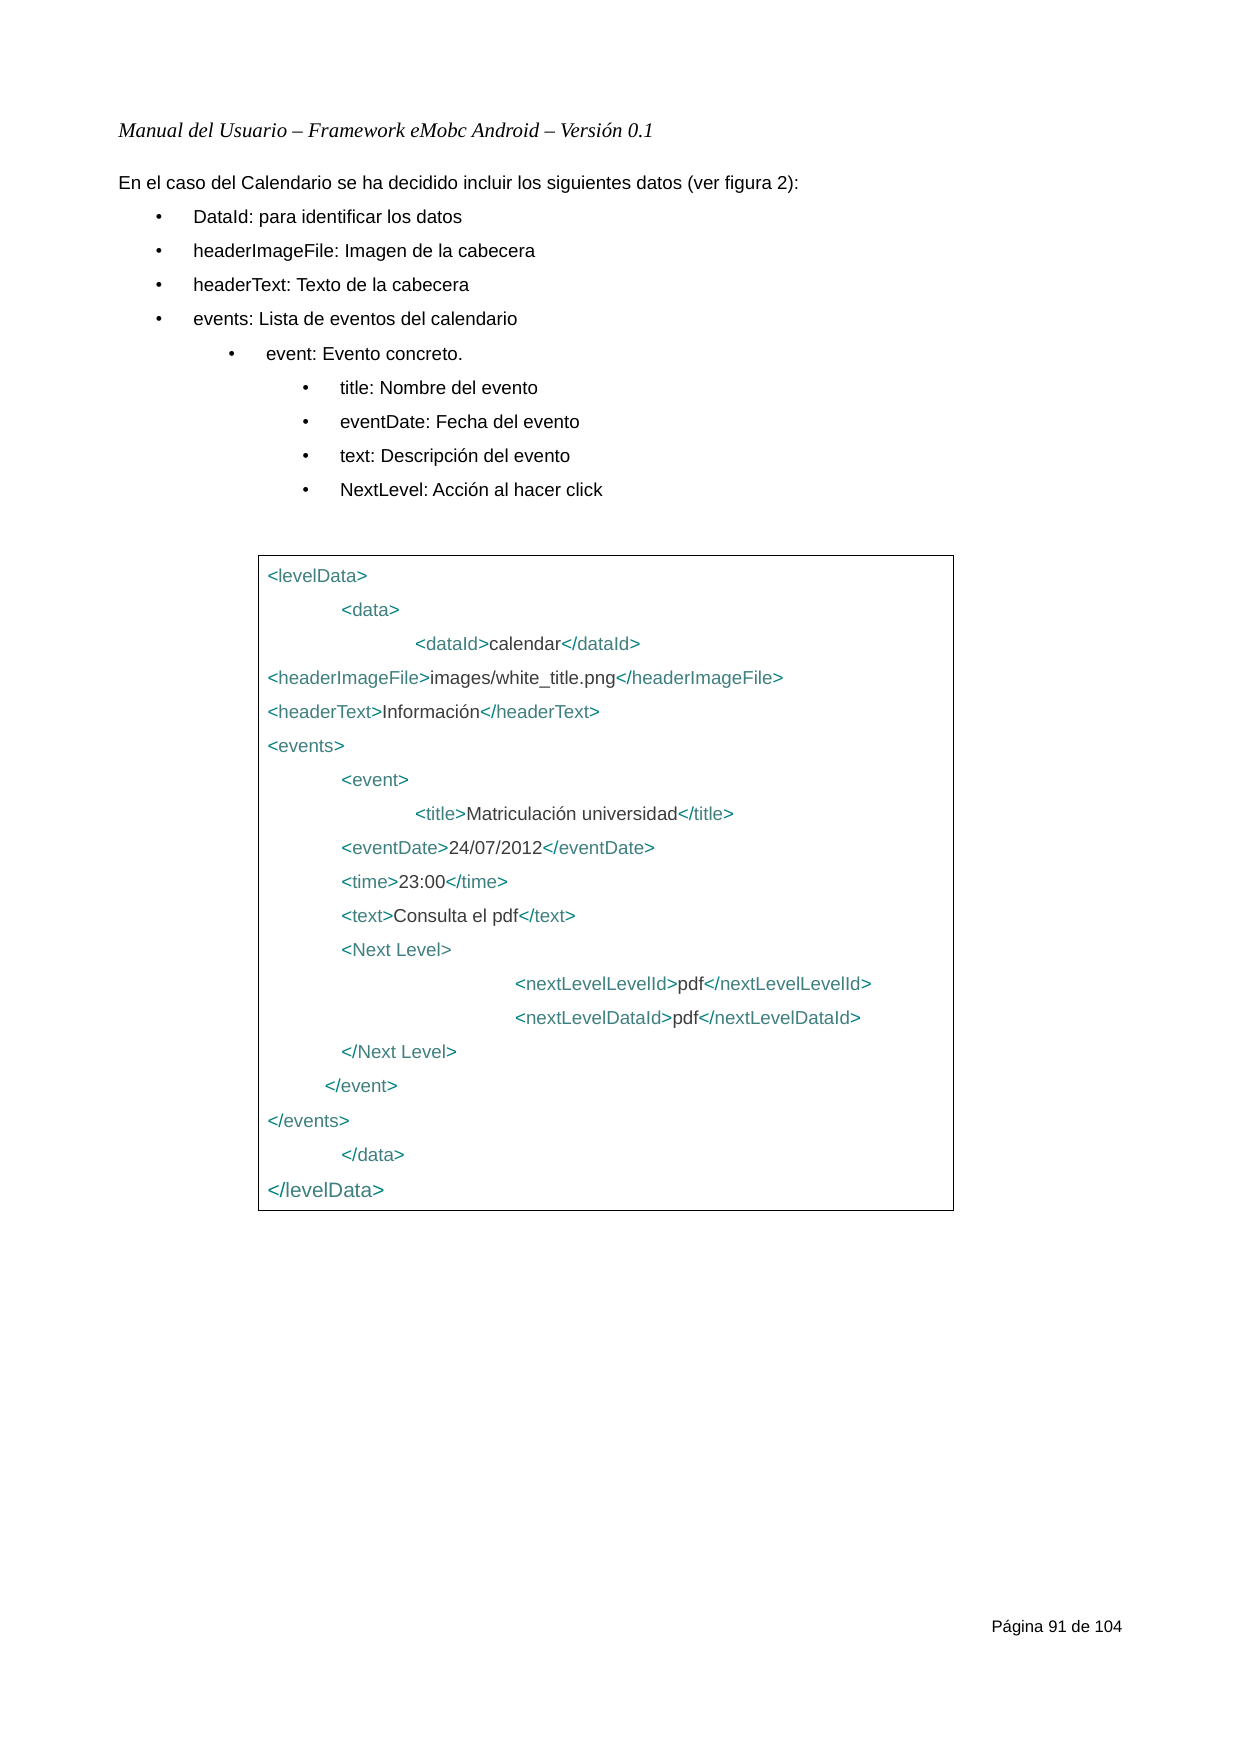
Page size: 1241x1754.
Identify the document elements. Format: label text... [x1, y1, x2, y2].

text <time>23:00</time> [267, 871, 944, 892]
text <nextLevelLevelId>pdf</nextLevelLevelId> [267, 973, 944, 995]
text <event> [267, 769, 944, 790]
text <title>Matriculación universidad</title> [267, 803, 944, 824]
list title: Nombre del evento [302, 377, 1122, 398]
list event: Evento concreto. [228, 342, 1122, 364]
text En el caso del Calendario se ha decidido incluir los siguientes datos (ver figura 2): [118, 172, 1122, 193]
list eventDate: Fecha del evento [302, 411, 1122, 432]
list DataId: para identificar los datos [156, 206, 1122, 227]
text <data> [267, 598, 944, 620]
list events: Lista de eventos del calendario [156, 308, 1122, 330]
list headerText: Texto de la cabecera [156, 274, 1122, 296]
text <dataId>calendar</dataId> [267, 632, 944, 654]
text <Next Level> [267, 939, 944, 961]
text <text>Consulta el pdf</text> [267, 905, 944, 927]
text <headerText>Información</headerText> [267, 701, 944, 722]
text <eventDate>24/07/2012</eventDate> [267, 837, 944, 858]
list NextLevel: Acción al hacer click [302, 479, 1122, 501]
list headerImageFile: Imagen de la cabecera [156, 240, 1122, 262]
text </levelData> [267, 1177, 944, 1201]
text </data> [267, 1143, 944, 1165]
list text: Descripción del evento [302, 445, 1122, 467]
text </Next Level> [267, 1041, 944, 1063]
text <nextLevelDataId>pdf</nextLevelDataId> [267, 1007, 944, 1029]
text </event> [267, 1075, 944, 1097]
text </events> [267, 1109, 944, 1131]
text <headerImageFile>images/white_title.png</headerImageFile> [267, 667, 944, 688]
text <events> [267, 735, 944, 756]
text <levelData> [267, 564, 944, 586]
